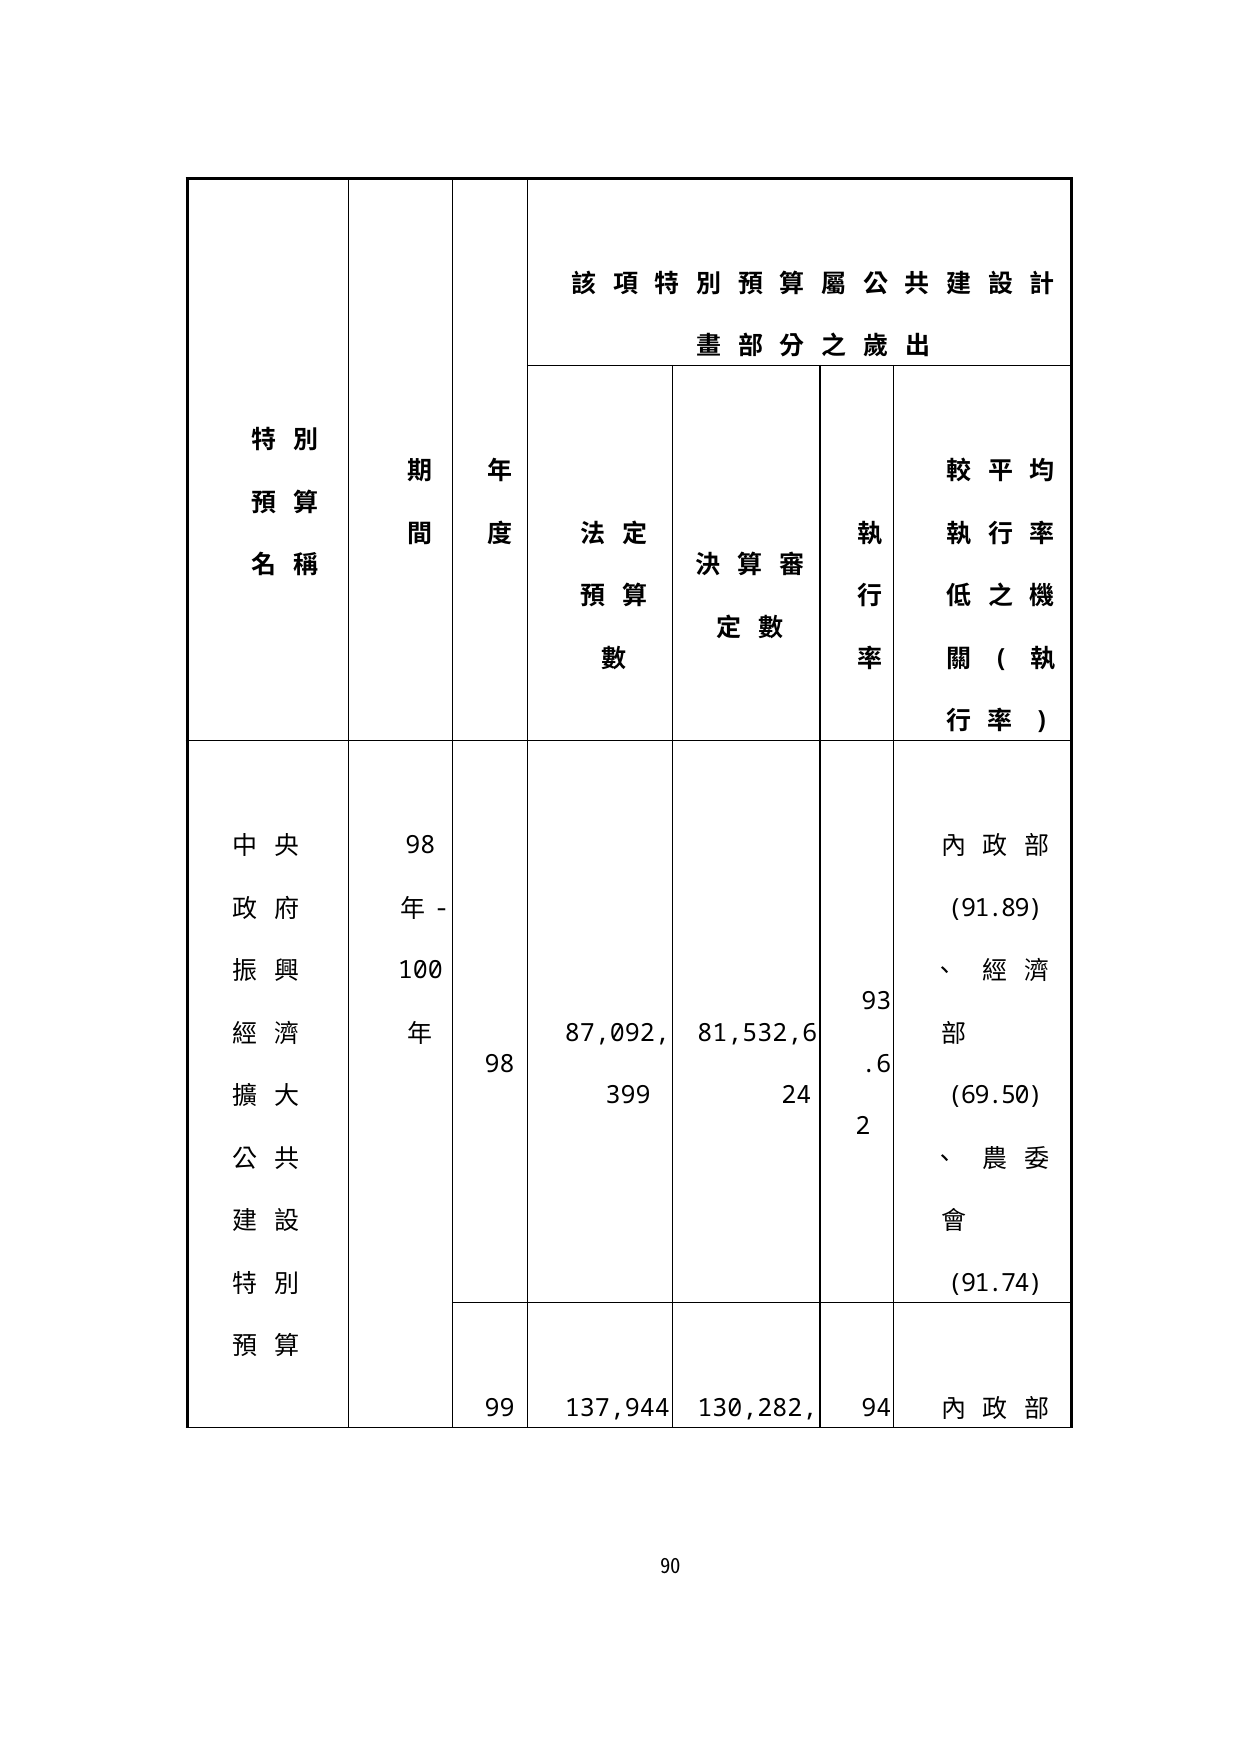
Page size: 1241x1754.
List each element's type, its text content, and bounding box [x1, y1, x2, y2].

table_cell 94 [821, 1303, 893, 1427]
table_header 該項特別預算屬公共建設計畫部分之歲出 [528, 180, 1070, 365]
table_header 特別預算名稱 [189, 180, 348, 740]
table_cell 98 [453, 741, 527, 1302]
table_cell 內政部(91.89)、經濟部(69.50)、農委會(91.74) [894, 741, 1070, 1302]
table_cell 較平均執行率低之機關(執行率) [894, 366, 1070, 740]
table_cell 內政部 [894, 1303, 1070, 1427]
table_cell 98年-100年 [349, 741, 452, 1427]
table_cell 中央政府振興經濟擴大公共建設特別預算 [189, 741, 348, 1427]
table_cell 執行率 [821, 366, 893, 740]
table_cell 93.62 [821, 741, 893, 1302]
table_cell 87,092,399 [528, 741, 672, 1302]
table_cell 137,944 [528, 1303, 672, 1427]
table_header 期間 [349, 180, 452, 740]
table_cell 99 [453, 1303, 527, 1427]
table_cell 決算審定數 [673, 366, 819, 740]
table_header 年度 [453, 180, 527, 740]
table_cell 130,282, [673, 1303, 819, 1427]
table_cell 法定預算數 [528, 366, 672, 740]
table_cell 81,532,624 [673, 741, 819, 1302]
